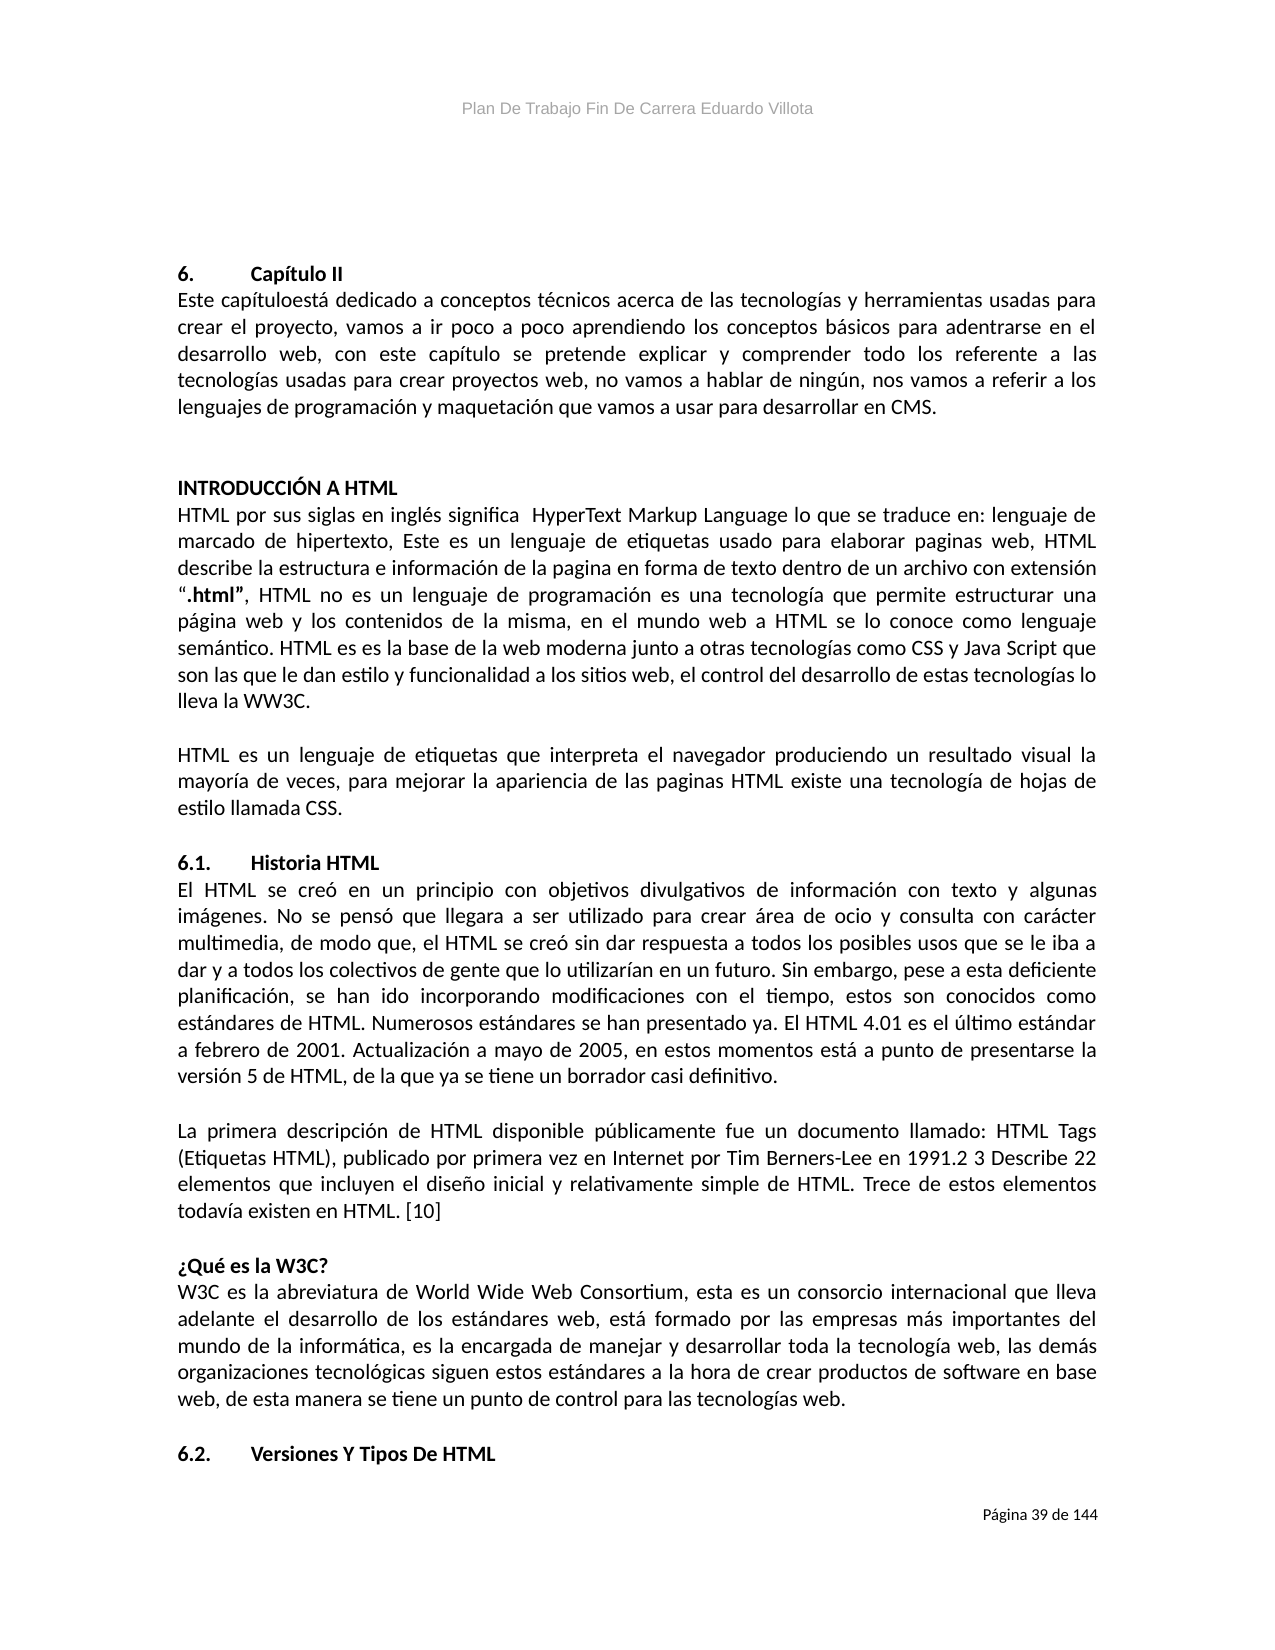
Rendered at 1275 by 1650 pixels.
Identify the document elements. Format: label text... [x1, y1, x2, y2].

text ¿Qué es la W3C? [177, 1252, 1098, 1278]
list Versiones Y Tipos De HTML [177, 1440, 1098, 1466]
text El HTML se creó en un principio con objetivos divulgativos de información con texto y algunas imágenes. No se pensó que llegara a ser utilizado para crear área de ocio y consulta con carácter multimedia, de modo que, el HTML se creó sin dar respuesta a todos los posibles usos que se le iba a dar y a todos los colectivos de gente que lo utilizarían en un futuro. Sin embargo, pese a esta deficiente planificación, se han ido incorporando modificaciones con el tiempo, estos son conocidos como estándares de HTML. Numerosos estándares se han presentado ya. El HTML 4.01 es el último estándar a febrero de 2001. Actualización a mayo de 2005, en estos momentos está a punto de presentarse la versión 5 de HTML, de la que ya se tiene un borrador casi definitivo. [177, 876, 1098, 1089]
list Historia HTML [177, 849, 1098, 876]
text HTML por sus siglas en inglés significa HyperText Markup Language lo que se traduce en: lenguaje de marcado de hipertexto, Este es un lenguaje de etiquetas usado para elaborar paginas web, HTML describe la estructura e información de la pagina en forma de texto dentro de un archivo con extensión “.html”, HTML no es un lenguaje de programación es una tecnología que permite estructurar una página web y los contenidos de la misma, en el mundo web a HTML se lo conoce como lenguaje semántico. HTML es es la base de la web moderna junto a otras tecnologías como CSS y Java Script que son las que le dan estilo y funcionalidad a los sitios web, el control del desarrollo de estas tecnologías lo lleva la WW3C. [177, 501, 1098, 714]
text W3C es la abreviatura de World Wide Web Consortium, esta es un consorcio internacional que lleva adelante el desarrollo de los estándares web, está formado por las empresas más importantes del mundo de la informática, es la encargada de manejar y desarrollar toda la tecnología web, las demás organizaciones tecnológicas siguen estos estándares a la hora de crear productos de software en base web, de esta manera se tiene un punto de control para las tecnologías web. [177, 1278, 1098, 1412]
text Este capítuloestá dedicado a conceptos técnicos acerca de las tecnologías y herramientas usadas para crear el proyecto, vamos a ir poco a poco aprendiendo los conceptos básicos para adentrarse en el desarrollo web, con este capítulo se pretende explicar y comprender todo los referente a las tecnologías usadas para crear proyectos web, no vamos a hablar de ningún, nos vamos a referir a los lenguajes de programación y maquetación que vamos a usar para desarrollar en CMS. [177, 286, 1098, 420]
list Capítulo II [177, 260, 1098, 286]
text HTML es un lenguaje de etiquetas que interpreta el navegador produciendo un resultado visual la mayoría de veces, para mejorar la apariencia de las paginas HTML existe una tecnología de hojas de estilo llamada CSS. [177, 741, 1098, 821]
list INTRODUCCIÓN A HTML [177, 474, 1098, 501]
text La primera descripción de HTML disponible públicamente fue un documento llamado: HTML Tags (Etiquetas HTML), publicado por primera vez en Internet por Tim Berners-Lee en 1991.2 3 Describe 22 elementos que incluyen el diseño inicial y relativamente simple de HTML. Trece de estos elementos todavía existen en HTML. [10] [177, 1117, 1098, 1224]
